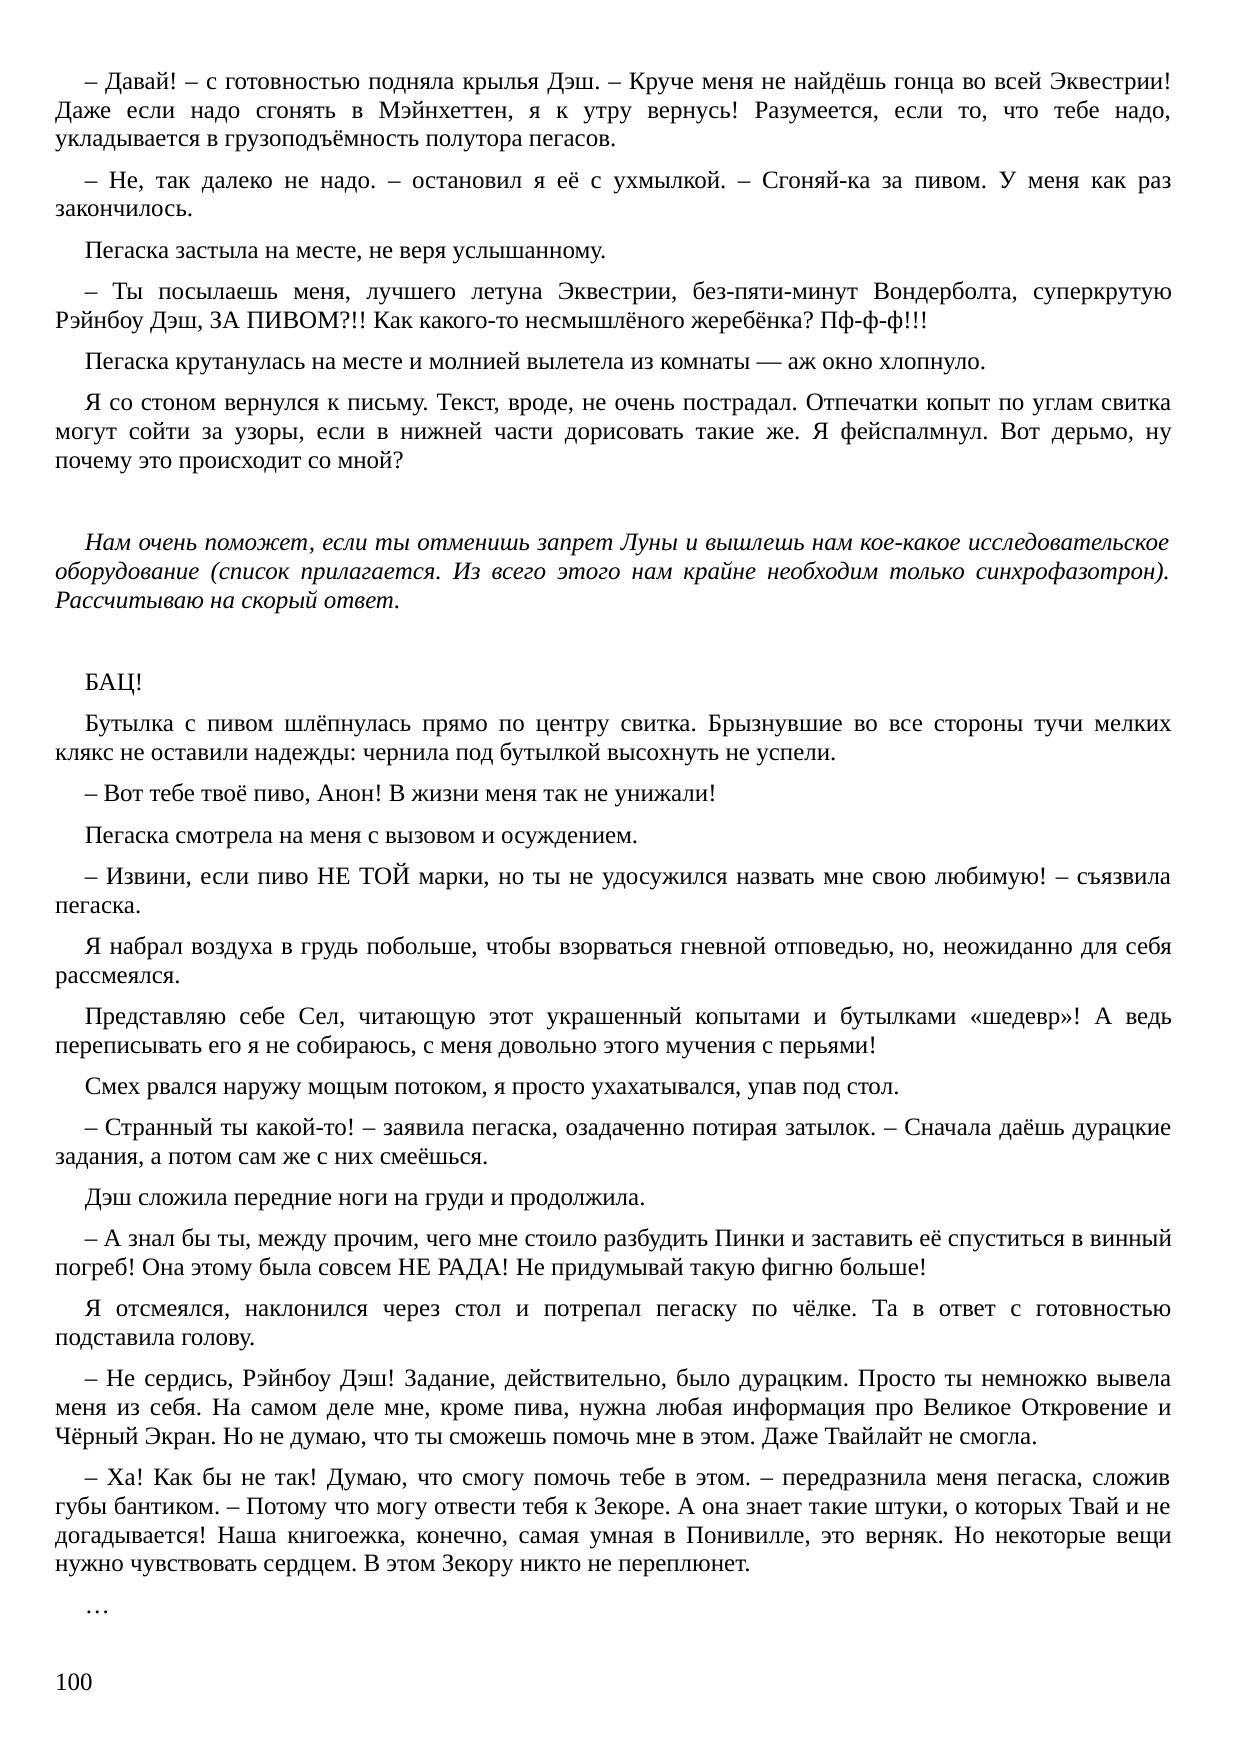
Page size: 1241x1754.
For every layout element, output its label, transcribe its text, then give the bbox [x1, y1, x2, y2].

text Пегаска крутанулась на месте и молнией вылетела из комнаты — аж окно хлопнуло. [55, 346, 1173, 375]
text – Странный ты какой-то! – заявила пегаска, озадаченно потирая затылок. – Сначала даёшь дурацкие задания, а потом сам же с них смеёшься. [55, 1112, 1173, 1170]
text Я отсмеялся, наклонился через стол и потрепал пегаску по чёлке. Та в ответ с готовностью подставила голову. [55, 1293, 1173, 1351]
text – Давай! – с готовностью подняла крылья Дэш. – Круче меня не найдёшь гонца во всей Эквестрии! Даже если надо сгонять в Мэйнхеттен, я к утру вернусь! Разумеется, если то, что тебе надо, укладывается в грузоподъёмность полутора пегасов. [55, 66, 1173, 152]
text … [55, 1590, 1173, 1618]
text – А знал бы ты, между прочим, чего мне стоило разбудить Пинки и заставить её спуститься в винный погреб! Она этому была совсем НЕ РАДА! Не придумывай такую фигню больше! [55, 1223, 1173, 1281]
text Дэш сложила передние ноги на груди и продолжила. [55, 1182, 1173, 1211]
text – Не сердись, Рэйнбоу Дэш! Задание, действительно, было дурацким. Просто ты немножко вывела меня из себя. На самом деле мне, кроме пива, нужна любая информация про Великое Откровение и Чёрный Экран. Но не думаю, что ты сможешь помочь мне в этом. Даже Твайлайт не смогла. [55, 1363, 1173, 1450]
text БАЦ! [55, 667, 1173, 696]
text – Не, так далеко не надо. – остановил я её с ухмылкой. – Сгоняй-ка за пивом. У меня как раз закончилось. [55, 165, 1173, 222]
text – Ты посылаешь меня, лучшего летуна Эквестрии, без-пяти-минут Вондерболта, суперкрутую Рэйнбоу Дэш, ЗА ПИВОМ?!! Как какого-то несмышлёного жеребёнка? Пф-ф-ф!!! [55, 276, 1173, 333]
text Я набрал воздуха в грудь побольше, чтобы взорваться гневной отповедью, но, неожиданно для себя рассмеялся. [55, 931, 1173, 988]
text Пегаска застыла на месте, не веря услышанному. [55, 235, 1173, 263]
text Бутылка с пивом шлёпнулась прямо по центру свитка. Брызнувшие во все стороны тучи мелких клякс не оставили надежды: чернила под бутылкой высохнуть не успели. [55, 708, 1173, 766]
text Я со стоном вернулся к письму. Текст, вроде, не очень пострадал. Отпечатки копыт по углам свитка могут сойти за узоры, если в нижней части дорисовать такие же. Я фейспалмнул. Вот дерьмо, ну почему это происходит со мной? [55, 387, 1173, 473]
text Пегаска смотрела на меня с вызовом и осуждением. [55, 820, 1173, 848]
text Нам очень поможет, если ты отменишь запрет Луны и вышлешь нам кое-какое исследовательское оборудование (список прилагается. Из всего этого нам крайне необходим только синхрофазотрон). Рассчитываю на скорый ответ. [55, 527, 1173, 613]
text Смех рвался наружу мощым потоком, я просто ухахатывался, упав под стол. [55, 1071, 1173, 1100]
text – Вот тебе твоё пиво, Анон! В жизни меня так не унижали! [55, 778, 1173, 807]
text – Ха! Как бы не так! Думаю, что смогу помочь тебе в этом. – передразнила меня пегаска, сложив губы бантиком. – Потому что могу отвести тебя к Зекоре. А она знает такие штуки, о которых Твай и не догадывается! Наша книгоежка, конечно, самая умная в Понивилле, это верняк. Но некоторые вещи нужно чувствовать сердцем. В этом Зекору никто не переплюнет. [55, 1462, 1173, 1577]
text Представляю себе Сел, читающую этот украшенный копытами и бутылками «шедевр»! А ведь переписывать его я не собираюсь, с меня довольно этого мучения с перьями! [55, 1001, 1173, 1058]
text – Извини, если пиво НЕ ТОЙ марки, но ты не удосужился назвать мне свою любимую! – съязвила пегаска. [55, 861, 1173, 918]
